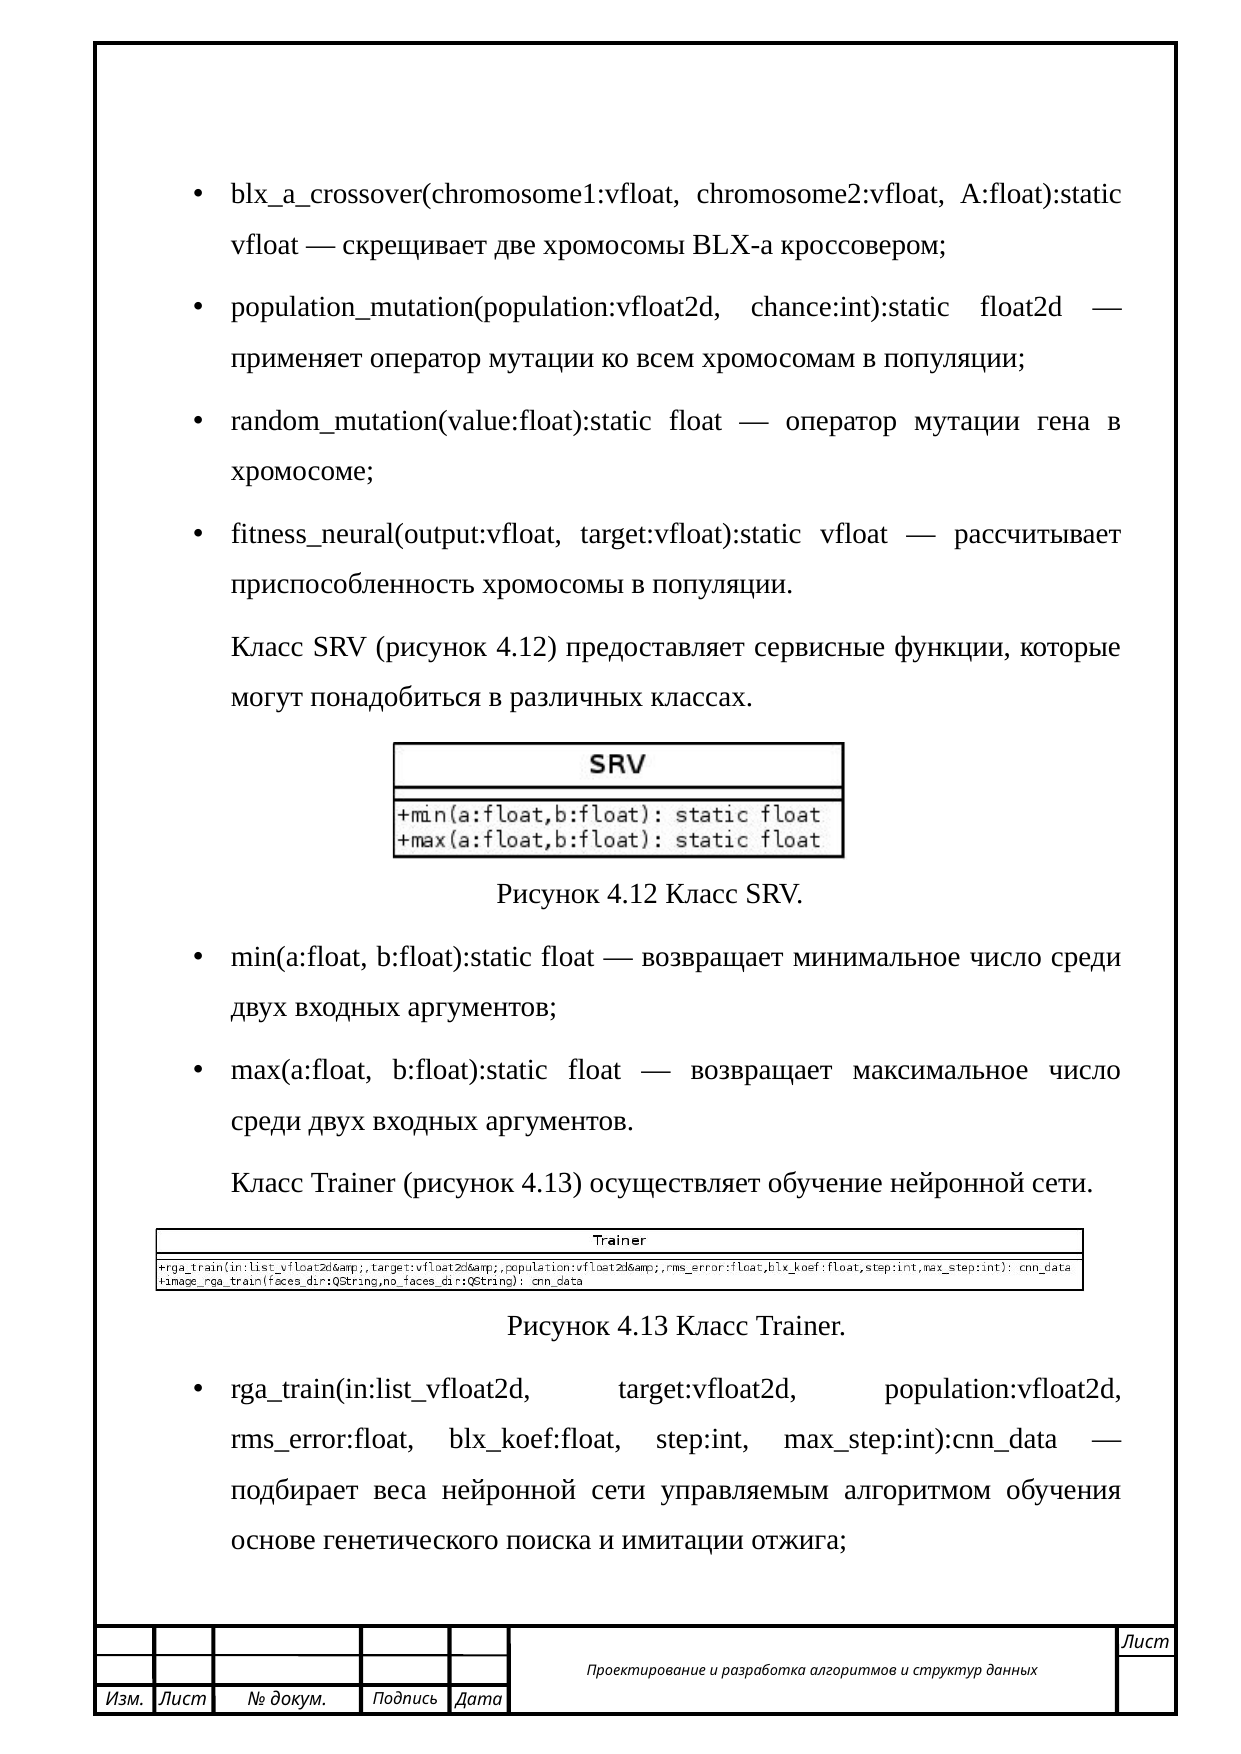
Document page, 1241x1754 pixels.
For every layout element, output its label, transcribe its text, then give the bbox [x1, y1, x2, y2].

picture [392, 742, 848, 860]
list min(a:float, b:float):static float — возвращает минимальное число среди двух входных аргументов; [193, 939, 1122, 1023]
list Рисунок 4.13 Класс Trainer. [193, 1292, 1122, 1342]
list max(a:float, b:float):static float — возвращает максимальное число среди двух входных аргументов. [193, 1052, 1122, 1136]
list fitness_neural(output:vfloat, target:vfloat):static vfloat — рассчитывает приспособленность хромосомы в популяции. [193, 516, 1122, 600]
picture [155, 1228, 1085, 1292]
list random_mutation(value:float):static float — оператор мутации гена в хромосоме; [193, 403, 1122, 487]
list rga_train(in:list_vfloat2d, target:vfloat2d, population:vfloat2d, rms_error:float, blx_koef:float, step:int, max_step:int):cnn_data — подбирает веса нейронной сети управляемым алгоритмом обучения основе генетического поиска и имитации отжига; [193, 1371, 1122, 1556]
list population_mutation(population:vfloat2d, chance:int):static float2d — применяет оператор мутации ко всем хромосомам в популяции; [193, 289, 1122, 373]
list blx_a_crossover(chromosome1:vfloat, chromosome2:vfloat, A:float):static vfloat — скрещивает две хромосомы BLX-a кроссовером; [193, 176, 1122, 260]
text Рисунок 4.12 Класс SRV. [118, 860, 1122, 910]
list Класс SRV (рисунок 4.12) предоставляет сервисные функции, которые могут понадобиться в различных классах. [193, 629, 1122, 713]
list Класс Trainer (рисунок 4.13) осуществляет обучение нейронной сети. [193, 1166, 1122, 1199]
